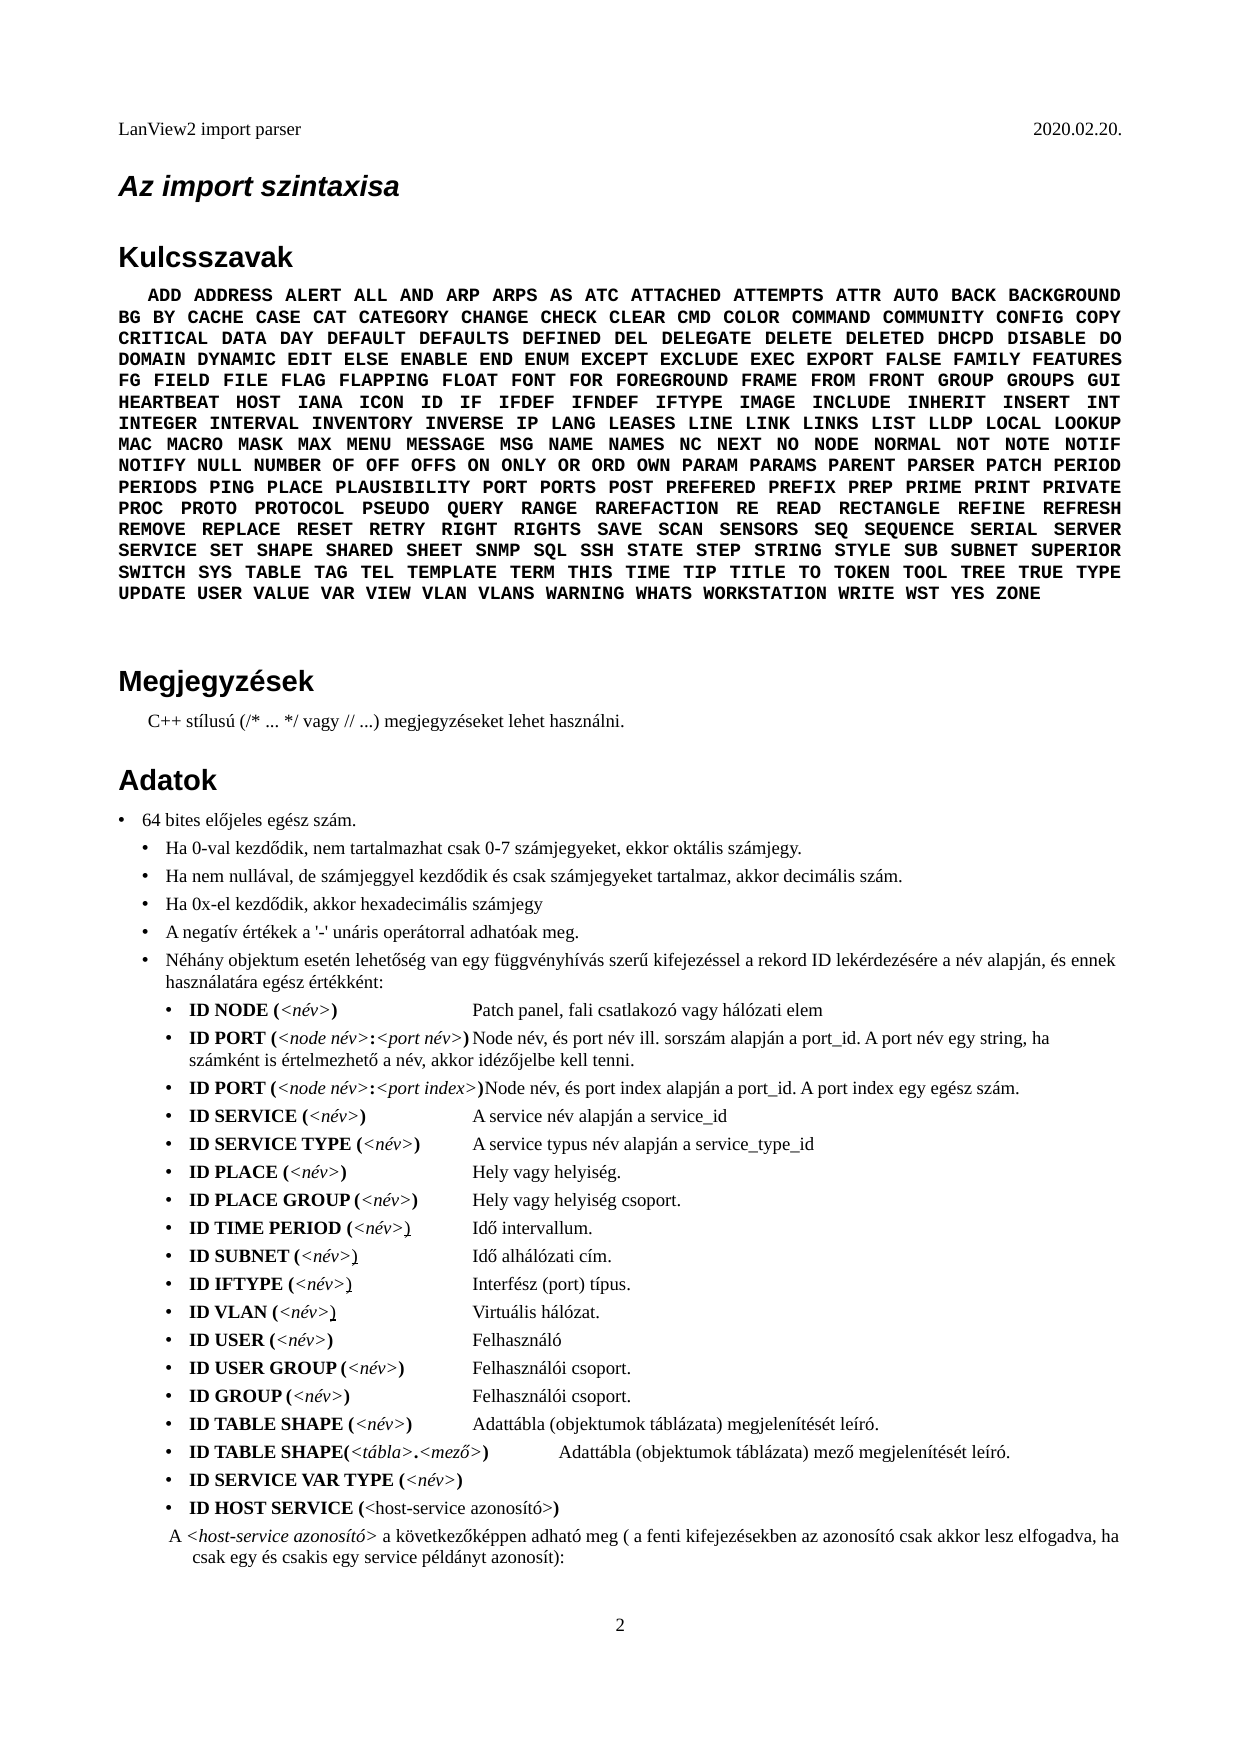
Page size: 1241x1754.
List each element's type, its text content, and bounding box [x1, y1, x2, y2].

list ID IFTYPE (<név>) Interfész (port) típus. [165, 1273, 1122, 1294]
list ID VLAN (<név>) Virtuális hálózat. [165, 1301, 1122, 1322]
subtitle Megjegyzések [118, 664, 1122, 698]
list ID SERVICE (<név>) A service név alapján a service_id [165, 1104, 1122, 1126]
subtitle Az import szintaxisa [118, 169, 1122, 203]
list ID PLACE (<név>) Hely vagy helyiség. [165, 1161, 1122, 1182]
list ID SUBNET (<név>) Idő alhálózati cím. [165, 1245, 1122, 1266]
list ID SERVICE TYPE (<név>) A service typus név alapján a service_type_id [165, 1133, 1122, 1154]
list ID TABLE SHAPE (<név>) Adattábla (objektumok táblázata) megjelenítését leíró. [165, 1413, 1122, 1434]
list Ha nem nullával, de számjeggyel kezdődik és csak számjegyeket tartalmaz, akkor decimális szám. [142, 865, 1122, 887]
list Néhány objektum esetén lehetőség van egy függvényhívás szerű kifejezéssel a rekord ID lekérdezésére a név alapján, és ennek használatára egész értékként: [142, 949, 1122, 992]
subtitle Adatok [118, 763, 1122, 797]
text C++ stílusú (/* ... */ vagy // ...) megjegyzéseket lehet használni. [118, 710, 1122, 732]
text ADD ADDRESS ALERT ALL AND ARP ARPS AS ATC ATTACHED ATTEMPTS ATTR AUTO BACK BACKGROUND BG BY CACHE CASE CAT CATEGORY CHANGE CHECK CLEAR CMD COLOR COMMAND COMMUNITY CONFIG COPY CRITICAL DATA DAY DEFAULT DEFAULTS DEFINED DEL DELEGATE DELETE DELETED DHCPD DISABLE DO DOMAIN DYNAMIC EDIT ELSE ENABLE END ENUM EXCEPT EXCLUDE EXEC EXPORT FALSE FAMILY FEATURES FG FIELD FILE FLAG FLAPPING FLOAT FONT FOR FOREGROUND FRAME FROM FRONT GROUP GROUPS GUI HEARTBEAT HOST IANA ICON ID IF IFDEF IFNDEF IFTYPE IMAGE INCLUDE INHERIT INSERT INT INTEGER INTERVAL INVENTORY INVERSE IP LANG LEASES LINE LINK LINKS LIST LLDP LOCAL LOOKUP MAC MACRO MASK MAX MENU MESSAGE MSG NAME NAMES NC NEXT NO NODE NORMAL NOT NOTE NOTIF NOTIFY NULL NUMBER OF OFF OFFS ON ONLY OR ORD OWN PARAM PARAMS PARENT PARSER PATCH PERIOD PERIODS PING PLACE PLAUSIBILITY PORT PORTS POST PREFERED PREFIX PREP PRIME PRINT PRIVATE PROC PROTO PROTOCOL PSEUDO QUERY RANGE RAREFACTION RE READ RECTANGLE REFINE REFRESH REMOVE REPLACE RESET RETRY RIGHT RIGHTS SAVE SCAN SENSORS SEQ SEQUENCE SERIAL SERVER SERVICE SET SHAPE SHARED SHEET SNMP SQL SSH STATE STEP STRING STYLE SUB SUBNET SUPERIOR SWITCH SYS TABLE TAG TEL TEMPLATE TERM THIS TIME TIP TITLE TO TOKEN TOOL TREE TRUE TYPE UPDATE USER VALUE VAR VIEW VLAN VLANS WARNING WHATS WORKSTATION WRITE WST YES ZONE [118, 286, 1122, 605]
list ID TABLE SHAPE(<tábla>.<mező>) Adattábla (objektumok táblázata) mező megjelenítését leíró. [165, 1441, 1122, 1462]
list Ha 0x-el kezdődik, akkor hexadecimális számjegy [142, 893, 1122, 915]
list ID HOST SERVICE (<host-service azonosító>) [165, 1497, 1122, 1518]
list ID PLACE GROUP (<név>) Hely vagy helyiség csoport. [165, 1189, 1122, 1210]
list ID PORT (<node név>:<port index>) Node név, és port index alapján a port_id. A port index egy egész szám. [165, 1077, 1122, 1098]
list 64 bites előjeles egész szám. [118, 809, 1122, 831]
list ID USER GROUP (<név>) Felhasználói csoport. [165, 1357, 1122, 1378]
list Ha 0-val kezdődik, nem tartalmazhat csak 0-7 számjegyeket, ekkor oktális számjegy. [142, 837, 1122, 859]
list ID PORT (<node név>:<port név>) Node név, és port név ill. sorszám alapján a port_id. A port név egy string, ha számként is értelmezhető a név, akkor idézőjelbe kell tenni. [165, 1027, 1122, 1070]
list ID USER (<név>) Felhasználó [165, 1329, 1122, 1350]
text A <host-service azonosító> a következőképpen adható meg ( a fenti kifejezésekben az azonosító csak akkor lesz elfogadva, ha csak egy és csakis egy service példányt azonosít): [168, 1525, 1122, 1568]
subtitle Kulcsszavak [118, 240, 1122, 274]
list ID SERVICE VAR TYPE (<név>) [165, 1469, 1122, 1490]
list ID GROUP (<név>) Felhasználói csoport. [165, 1385, 1122, 1406]
list A negatív értékek a '-' unáris operátorral adhatóak meg. [142, 921, 1122, 943]
list ID TIME PERIOD (<név>) Idő intervallum. [165, 1217, 1122, 1238]
list ID NODE (<név>) Patch panel, fali csatlakozó vagy hálózati elem [165, 999, 1122, 1021]
